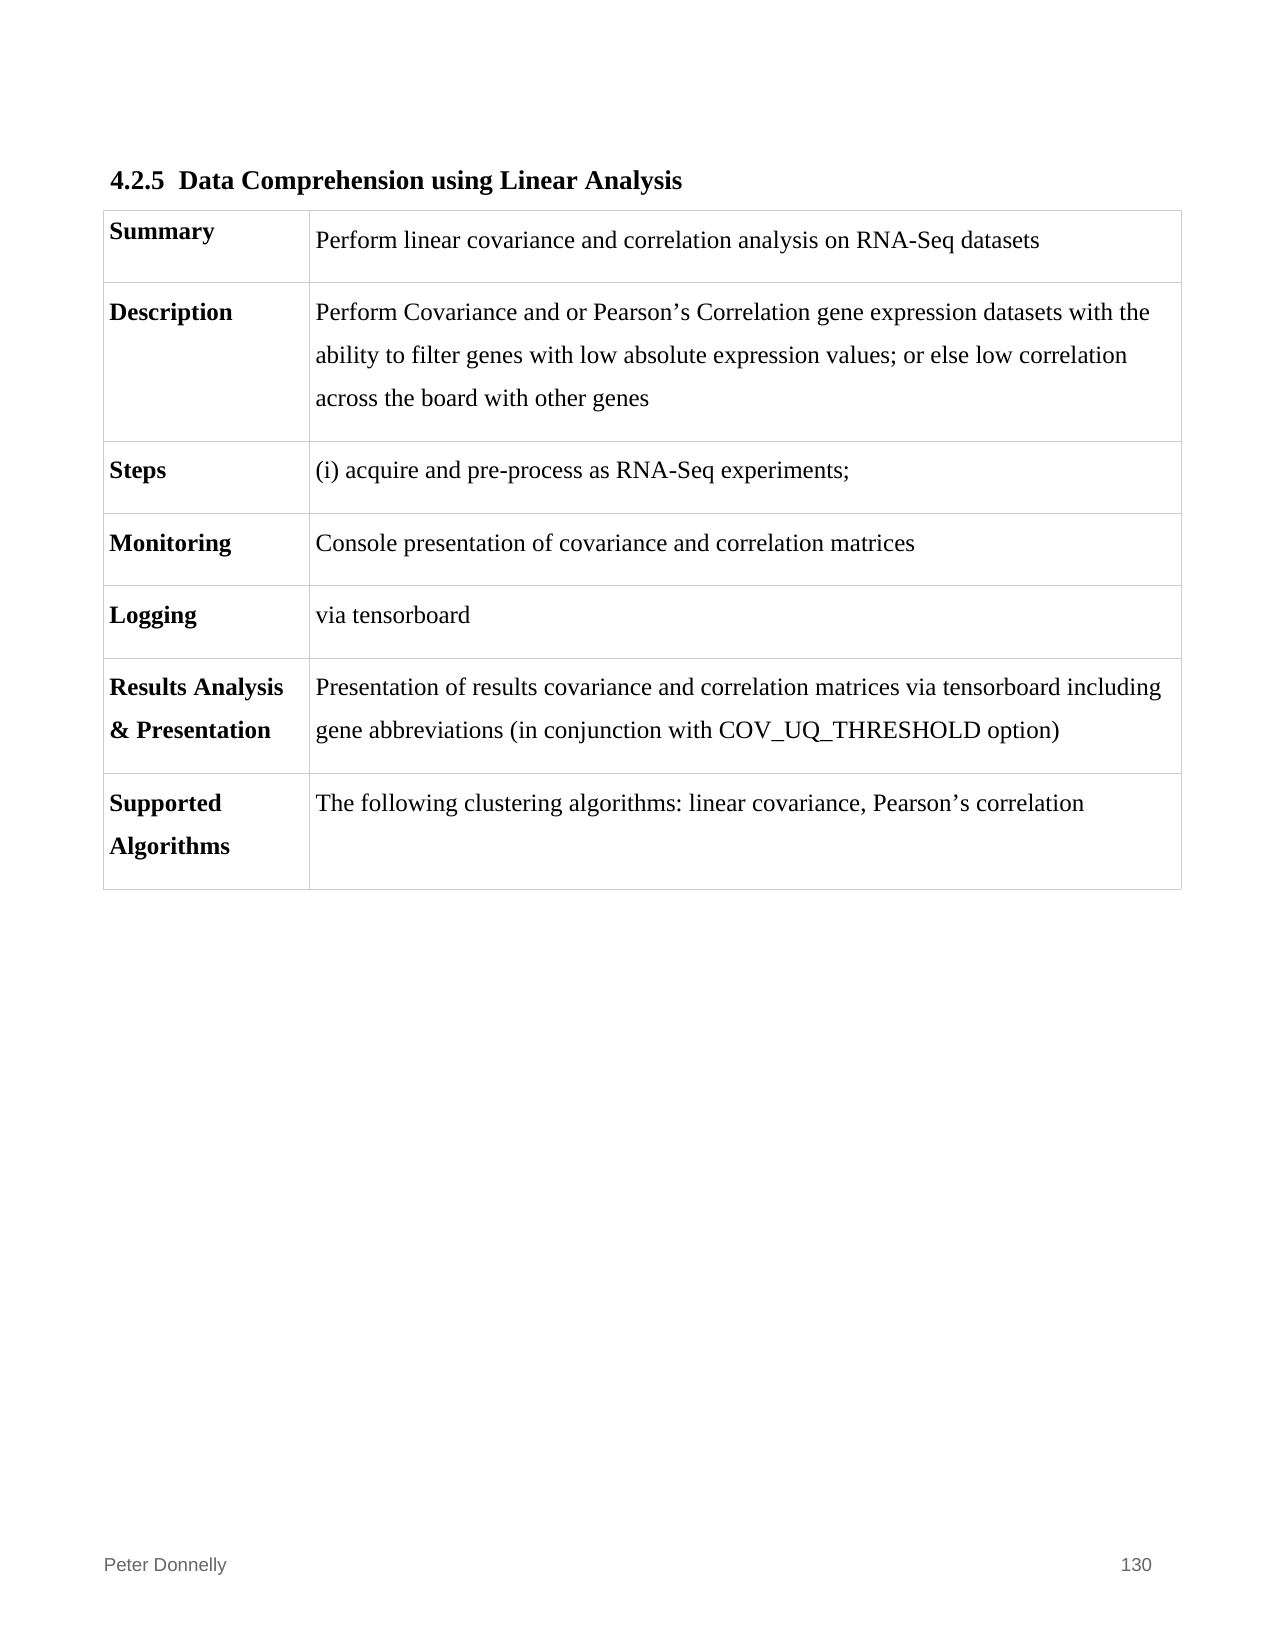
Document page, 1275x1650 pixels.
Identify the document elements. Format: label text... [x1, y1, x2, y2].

table_cell (i) acquire and pre-process as RNA-Seq experiments; [310, 442, 1181, 513]
table_cell The following clustering algorithms: linear covariance, Pearson’s correlation [310, 774, 1181, 888]
table_cell Presentation of results covariance and correlation matrices via tensorboard including gene abbreviations (in conjunction with COV_UQ_THRESHOLD option) [310, 659, 1181, 773]
table_cell Console presentation of covariance and correlation matrices [310, 514, 1181, 585]
table_cell Steps [104, 442, 309, 513]
table_header Summary [104, 211, 309, 282]
table_header Perform linear covariance and correlation analysis on RNA-Seq datasets [310, 211, 1181, 282]
table_cell via tensorboard [310, 586, 1181, 658]
table_cell Perform Covariance and or Pearson’s Correlation gene expression datasets with the ability to filter genes with low absolute expression values; or else low correlation across the board with other genes [310, 283, 1181, 441]
subtitle Data Comprehension using Linear Analysis [103, 164, 1181, 195]
table_cell Monitoring [104, 514, 309, 585]
table_cell Logging [104, 586, 309, 658]
table_cell Supported Algorithms [104, 774, 309, 888]
table_cell Description [104, 283, 309, 441]
table_cell Results Analysis & Presentation [104, 659, 309, 773]
